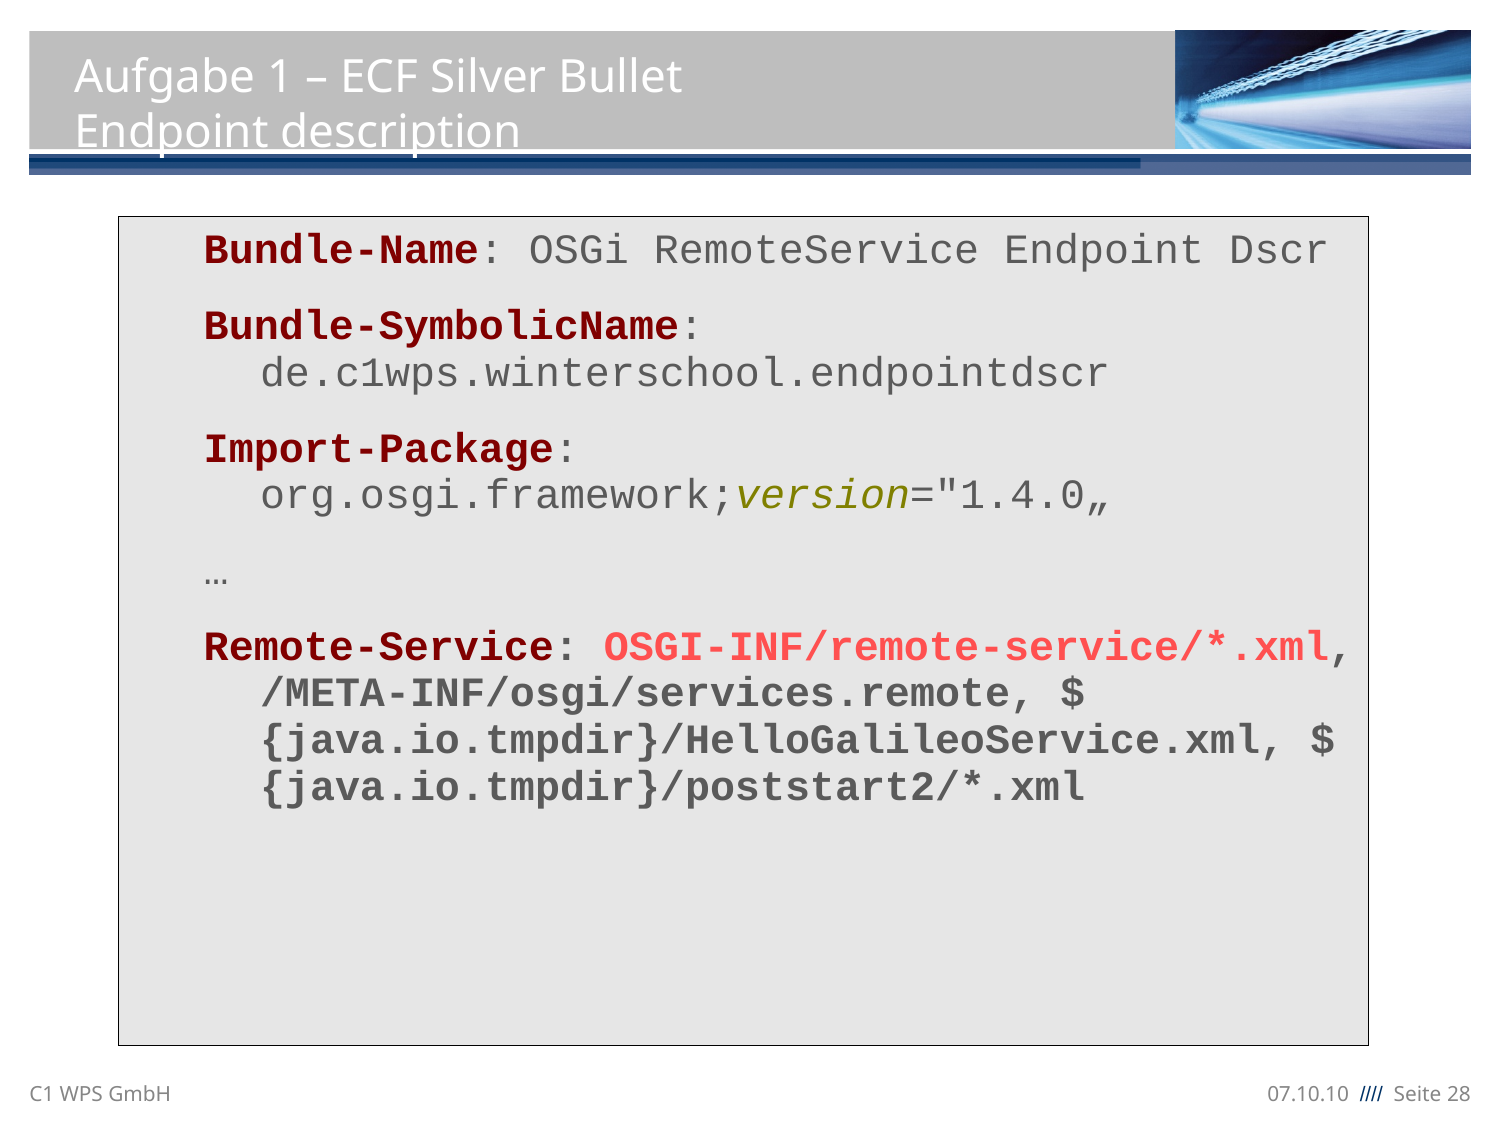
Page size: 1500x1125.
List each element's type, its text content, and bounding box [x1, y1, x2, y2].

list Bundle-Name: OSGi RemoteService Endpoint Dscr Bundle-SymbolicName: de.c1wps.winterschool.endpointdscr Import-Package: org.osgi.framework;version="1.4.0„ … Remote-Service: OSGI-INF/remote-service/*.xml, /META-INF/osgi/services.remote, ${java.io.tmpdir}/HelloGalileoService.xml, ${java.io.tmpdir}/poststart2/*.xml !!! OSGI-INF/remote-service/*.xml is default !!! [118, 216, 1369, 1046]
picture [1175, 30, 1471, 149]
picture [29, 154, 1471, 175]
title Aufgabe 1 – ECF Silver Bullet Endpoint description [29, 31, 1176, 150]
